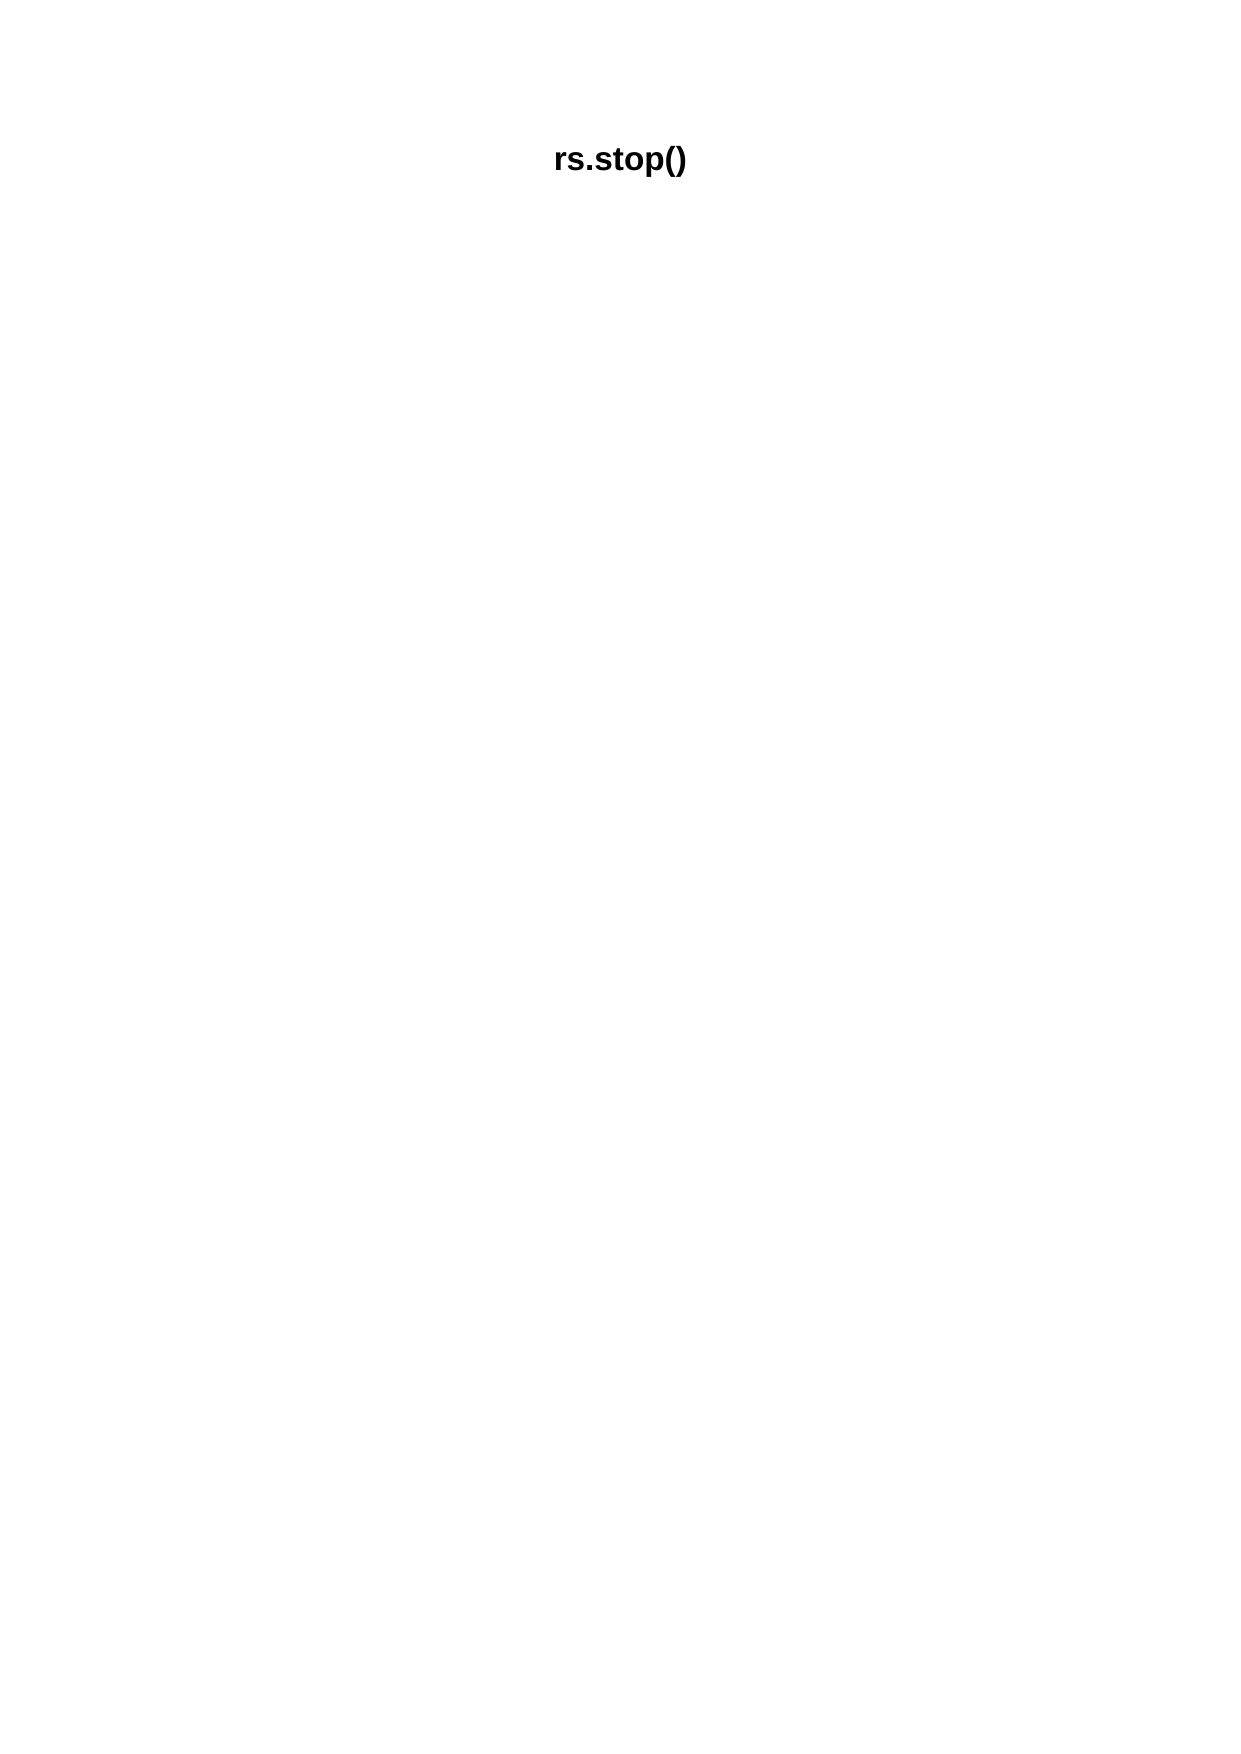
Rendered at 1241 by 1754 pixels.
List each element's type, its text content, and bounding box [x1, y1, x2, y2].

subtitle rs.stop() [118, 139, 1122, 177]
